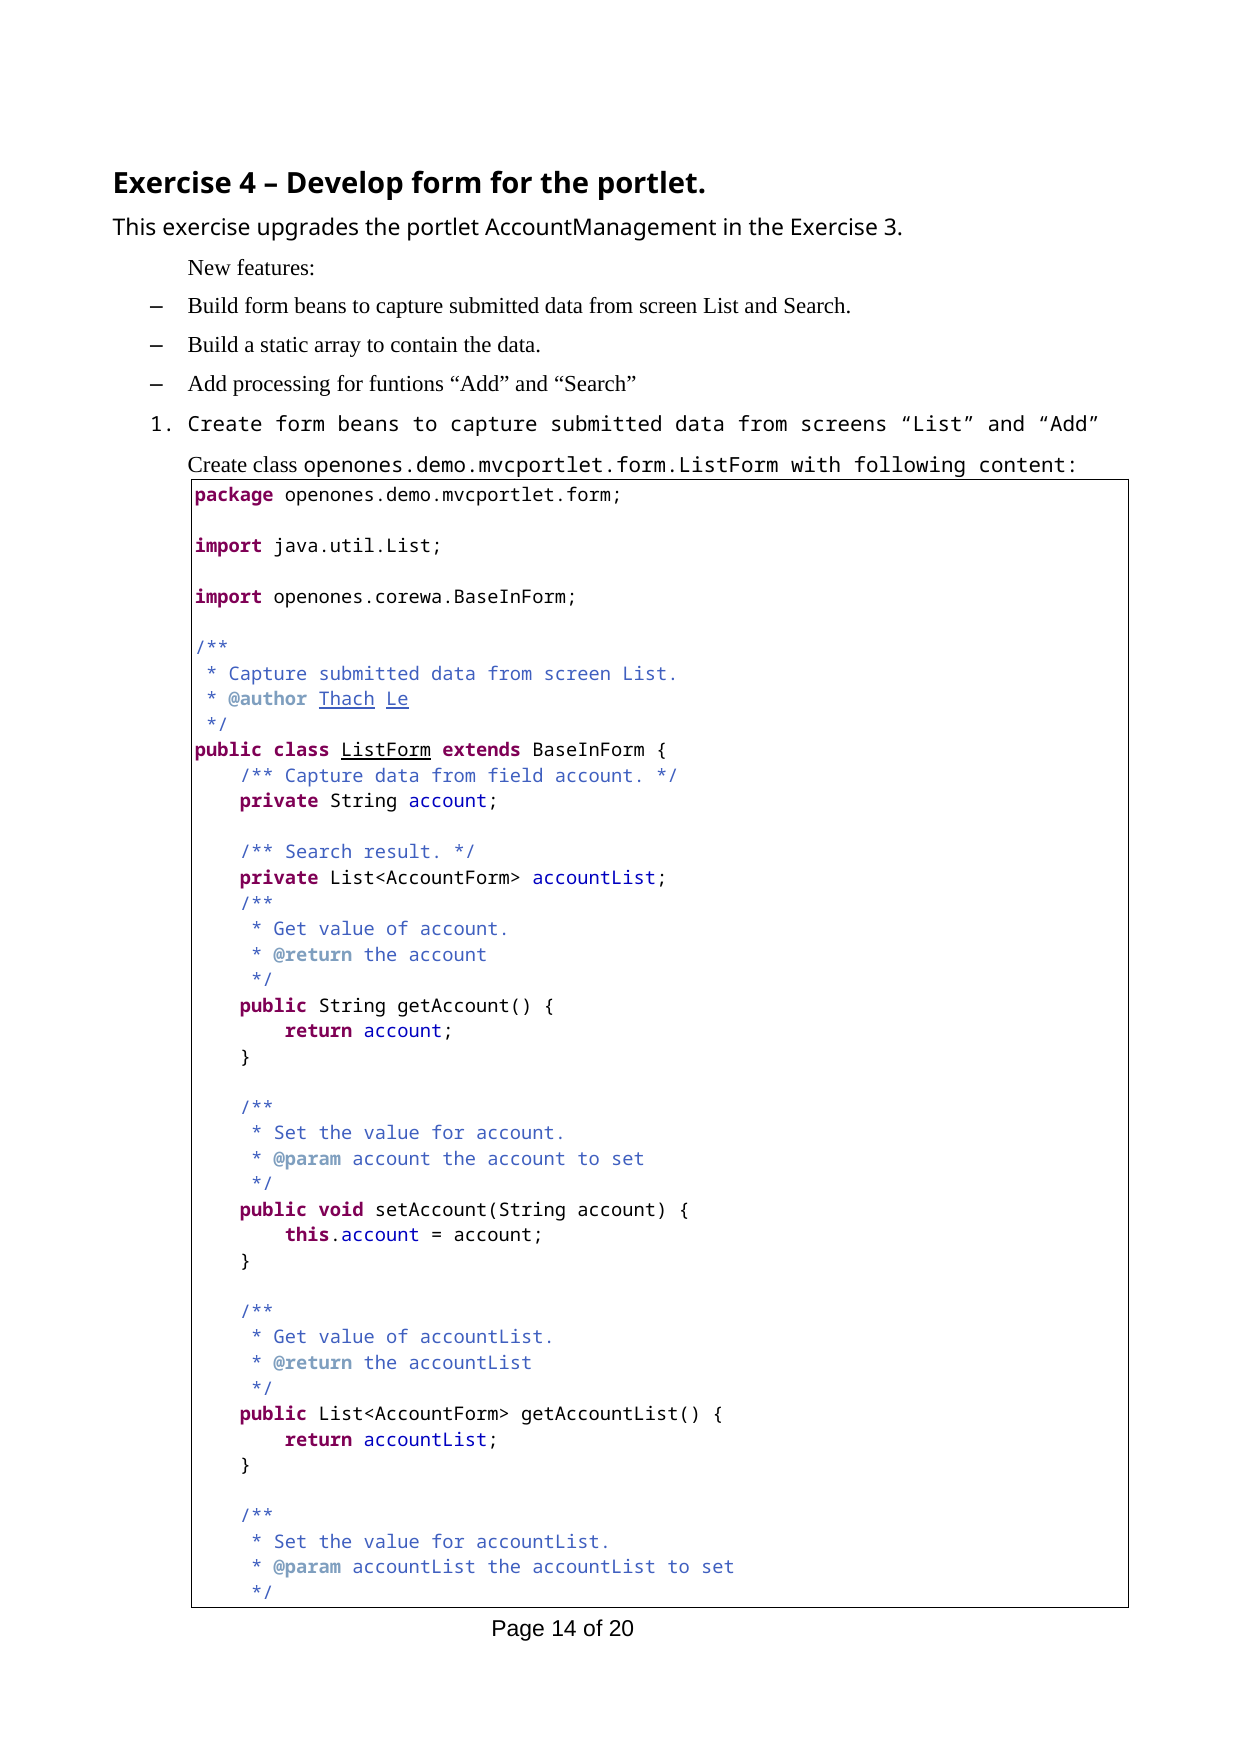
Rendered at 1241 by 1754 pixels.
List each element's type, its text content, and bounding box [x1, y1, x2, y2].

text * Get value of accountList. [192, 1321, 1128, 1346]
text * @return the accountList [192, 1346, 1128, 1372]
text public List<AccountForm> getAccountList() { [192, 1397, 1128, 1423]
text this.account = account; [192, 1219, 1128, 1244]
text private List<AccountForm> accountList; [192, 861, 1128, 887]
text * @author Thach Le [192, 683, 1128, 708]
text /** [192, 632, 1128, 657]
text public class ListForm extends BaseInForm { [192, 734, 1128, 759]
subtitle Exercise 4 – Develop form for the portlet. [112, 170, 1128, 199]
text * Set the value for accountList. [192, 1525, 1128, 1550]
text New features: [187, 254, 1128, 280]
text } [192, 1040, 1128, 1068]
text /** [192, 1295, 1128, 1321]
text import java.util.List; [192, 529, 1128, 558]
list Add processing for funtions “Add” and “Search” [150, 370, 1128, 397]
text * @param account the account to set [192, 1142, 1128, 1168]
text * Capture submitted data from screen List. [192, 657, 1128, 683]
text public void setAccount(String account) { [192, 1193, 1128, 1219]
text */ [192, 963, 1128, 989]
text } [192, 1448, 1128, 1477]
text } [192, 1244, 1128, 1273]
text return account; [192, 1014, 1128, 1040]
text /** [192, 1499, 1128, 1525]
text /** [192, 887, 1128, 912]
text /** Search result. */ [192, 836, 1128, 861]
text */ [192, 1168, 1128, 1193]
text This exercise upgrades the portlet AccountManagement in the Exercise 3. [112, 212, 1129, 241]
list Build form beans to capture submitted data from screen List and Search. [150, 293, 1128, 319]
text * Set the value for account. [192, 1117, 1128, 1142]
text */ [192, 708, 1128, 734]
text public String getAccount() { [192, 989, 1128, 1014]
subtitle Create form beans to capture submitted data from screens “List” and “Add” [150, 409, 1128, 438]
text import openones.corewa.BaseInForm; [192, 581, 1128, 609]
text * Get value of account. [192, 912, 1128, 938]
text * @param accountList the accountList to set [192, 1550, 1128, 1576]
text /** Capture data from field account. */ [192, 759, 1128, 785]
text * @return the account [192, 938, 1128, 963]
text Create class openones.demo.mvcportlet.form.ListForm with following content: [187, 450, 1128, 478]
text */ [192, 1372, 1128, 1397]
list Build a static array to contain the data. [150, 331, 1128, 358]
text private String account; [192, 785, 1128, 813]
text */ [192, 1576, 1128, 1607]
text package openones.demo.mvcportlet.form; [192, 480, 1128, 507]
text return accountList; [192, 1423, 1128, 1448]
text /** [192, 1091, 1128, 1117]
